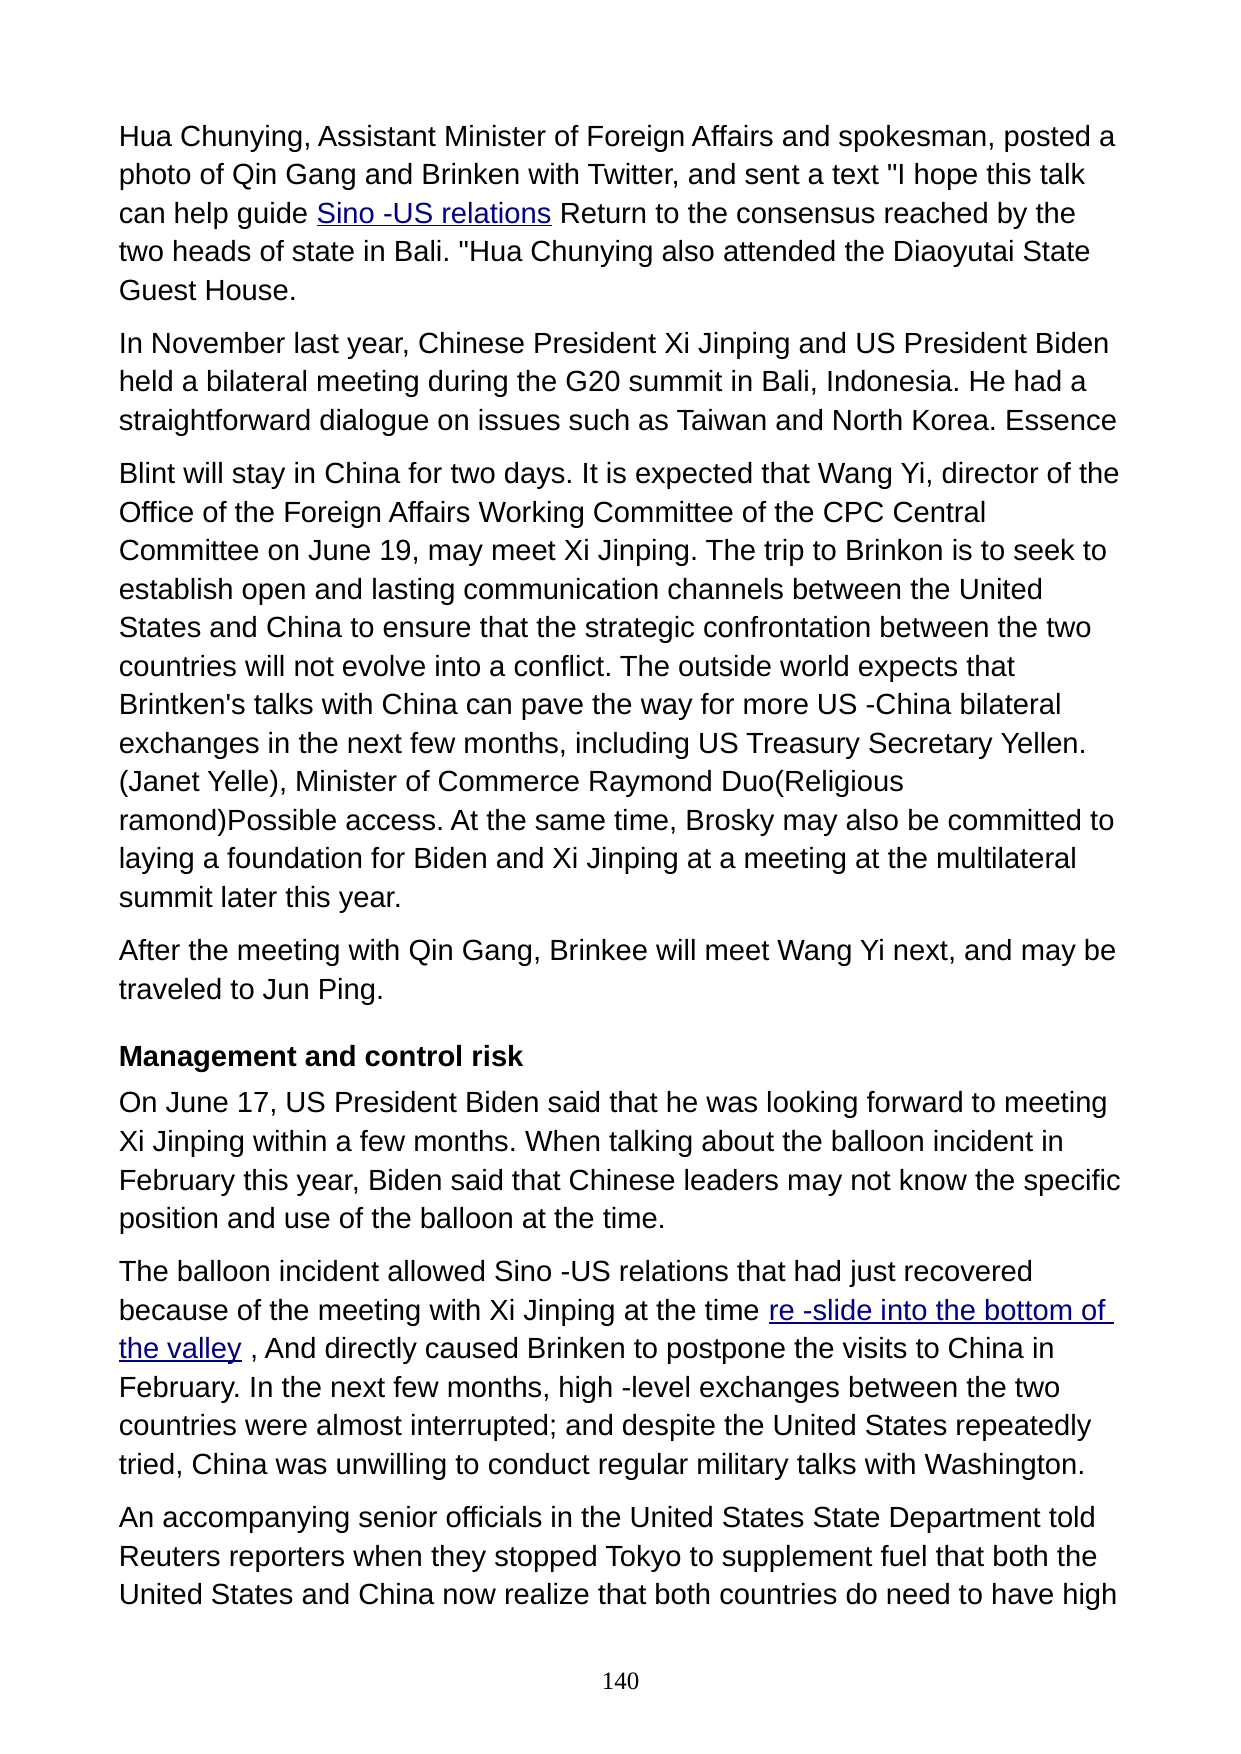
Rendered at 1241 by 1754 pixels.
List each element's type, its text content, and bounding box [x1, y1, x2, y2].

text Blint will stay in China for two days. It is expected that Wang Yi, director of the Office of the Foreign Affairs Working Committee of the CPC Central Committee on June 19, may meet Xi Jinping. The trip to Brinkon is to seek to establish open and lasting communication channels between the United States and China to ensure that the strategic confrontation between the two countries will not evolve into a conflict. The outside world expects that Brintken's talks with China can pave the way for more US -China bilateral exchanges in the next few months, including US Treasury Secretary Yellen.(Janet Yelle), Minister of Commerce Raymond Duo(Religious ramond)Possible access. At the same time, Brosky may also be committed to laying a foundation for Biden and Xi Jinping at a meeting at the multilateral summit later this year. [118, 456, 1122, 913]
subtitle Management and control risk [118, 1039, 1122, 1073]
text The balloon incident allowed Sino -US relations that had just recovered because of the meeting with Xi Jinping at the time re -slide into the bottom of the valley , And directly caused Brinken to postpone the visits to China in February. In the next few months, high -level exchanges between the two countries were almost interrupted; and despite the United States repeatedly tried, China was unwilling to conduct regular military talks with Washington. [118, 1254, 1122, 1480]
text Hua Chunying, Assistant Minister of Foreign Affairs and spokesman, posted a photo of Qin Gang and Brinken with Twitter, and sent a text "I hope this talk can help guide Sino -US relations Return to the consensus reached by the two heads of state in Bali. "Hua Chunying also attended the Diaoyutai State Guest House. [118, 118, 1122, 306]
text After the meeting with Qin Gang, Brinkee will meet Wang Yi next, and may be traveled to Jun Ping. [118, 933, 1122, 1005]
text In November last year, Chinese President Xi Jinping and US President Biden held a bilateral meeting during the G20 summit in Bali, Indonesia. He had a straightforward dialogue on issues such as Taiwan and North Korea. Essence [118, 326, 1122, 436]
text An accompanying senior officials in the United States State Department told Reuters reporters when they stopped Tokyo to supplement fuel that both the United States and China now realize that both countries do need to have high [118, 1500, 1122, 1611]
text On June 17, US President Biden said that he was looking forward to meeting Xi Jinping within a few months. When talking about the balloon incident in February this year, Biden said that Chinese leaders may not know the specific position and use of the balloon at the time. [118, 1085, 1122, 1234]
